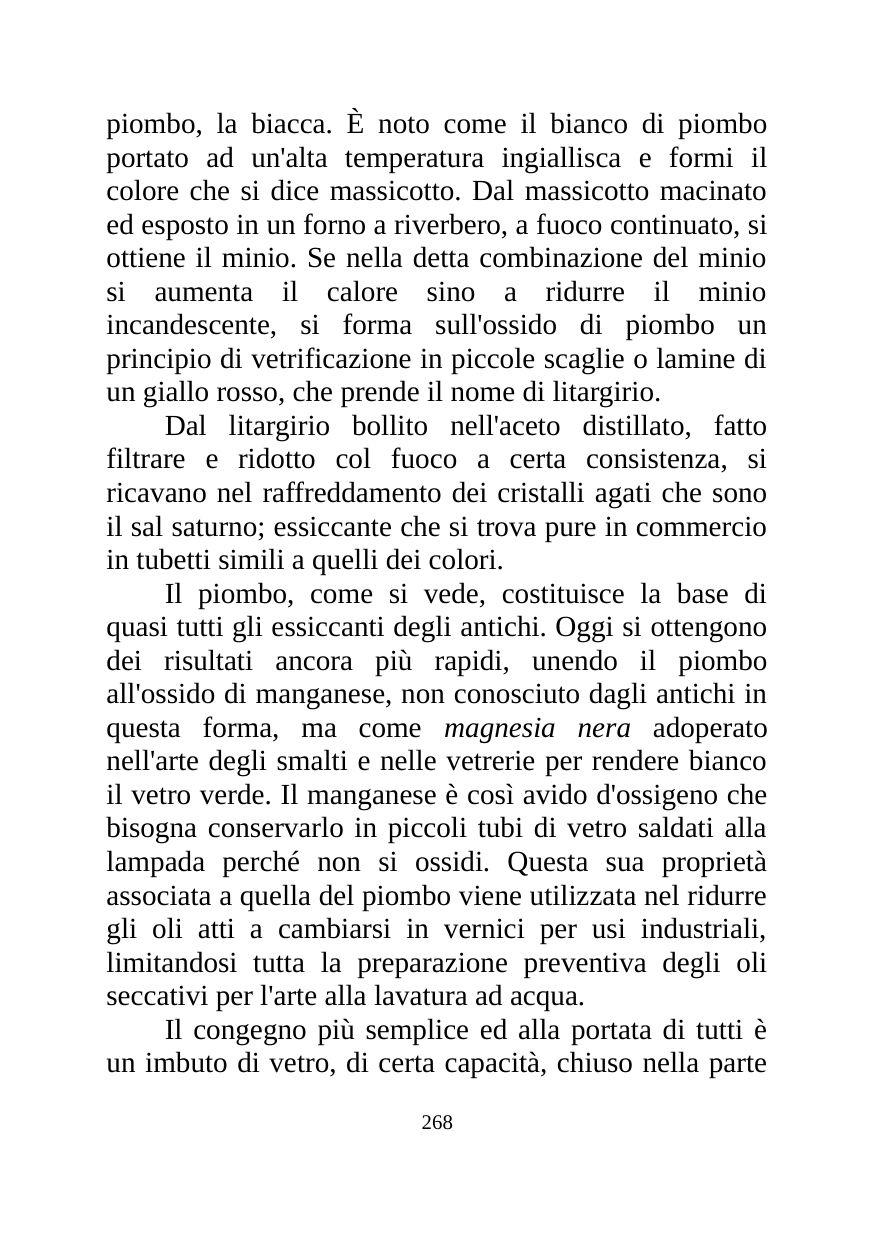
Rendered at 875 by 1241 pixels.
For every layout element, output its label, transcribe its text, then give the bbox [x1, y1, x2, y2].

text piombo, la biacca. È noto come il bianco di piombo portato ad un'alta temperatura ingiallisca e formi il colore che si dice massicotto. Dal massicotto macinato ed esposto in un forno a riverbero, a fuoco continuato, si ottiene il minio. Se nella detta combinazione del minio si aumenta il calore sino a ridurre il minio incandescente, si forma sull'ossido di piombo un principio di vetrificazione in piccole scaglie o lamine di un giallo rosso, che prende il nome di litargirio. [106, 106, 768, 408]
text Il congegno più semplice ed alla portata di tutti è un imbuto di vetro, di certa capacità, chiuso nella parte [106, 1012, 768, 1079]
text Dal litargirio bollito nell'aceto distillato, fatto filtrare e ridotto col fuoco a certa consistenza, si ricavano nel raffreddamento dei cristalli agati che sono il sal saturno; essiccante che si trova pure in commercio in tubetti simili a quelli dei colori. [106, 408, 768, 576]
text Il piombo, come si vede, costituisce la base di quasi tutti gli essiccanti degli antichi. Oggi si ottengono dei risultati ancora più rapidi, unendo il piombo all'ossido di manganese, non conosciuto dagli antichi in questa forma, ma come magnesia nera adoperato nell'arte degli smalti e nelle vetrerie per rendere bianco il vetro verde. Il manganese è così avido d'ossigeno che bisogna conservarlo in piccoli tubi di vetro saldati alla lampada perché non si ossidi. Questa sua proprietà associata a quella del piombo viene utilizzata nel ridurre gli oli atti a cambiarsi in vernici per usi industriali, limitandosi tutta la preparazione preventiva degli oli seccativi per l'arte alla lavatura ad acqua. [106, 576, 768, 1012]
